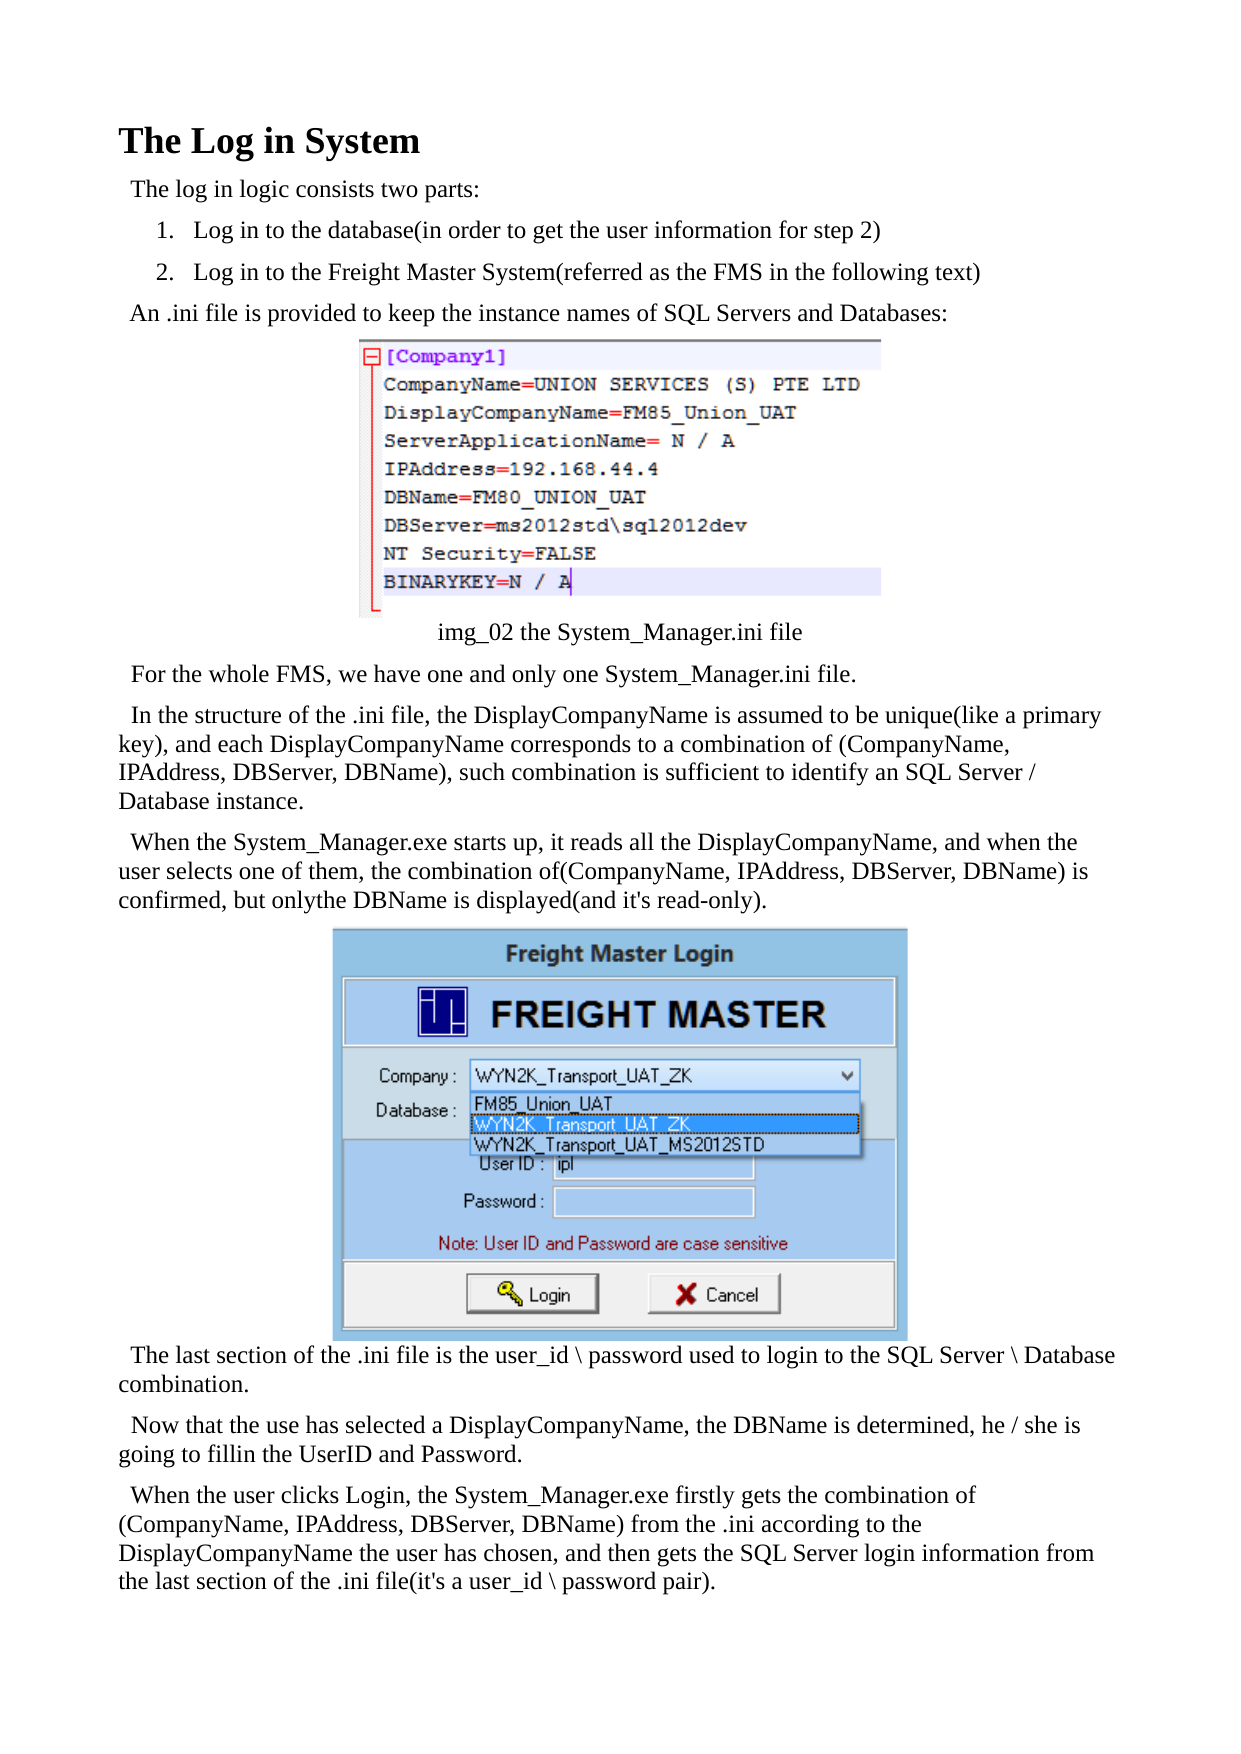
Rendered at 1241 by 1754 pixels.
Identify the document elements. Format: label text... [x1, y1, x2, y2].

text For the whole FMS, we have one and only one System_Manager.ini file. [118, 659, 1122, 687]
text img_02 the System_Manager.ini file [118, 618, 1122, 646]
text The log in logic consists two parts: [118, 174, 1122, 203]
picture [332, 926, 908, 1341]
text An .ini file is provided to keep the instance names of SQL Servers and Databases: [118, 298, 1122, 327]
text When the user clicks Login, the System_Manager.exe firstly gets the combination of (CompanyName, IPAddress, DBServer, DBName) from the .ini according to the DisplayCompanyName the user has chosen, and then gets the SQL Server login information from the last section of the .ini file(it's a user_id \ password pair). [118, 1480, 1122, 1595]
list Log in to the Freight Master System(referred as the FMS in the following text) [156, 257, 1122, 286]
subtitle The Log in System [118, 118, 1122, 162]
picture [359, 339, 882, 618]
text When the System_Manager.exe starts up, it reads all the DisplayCompanyName, and when the user selects one of them, the combination of(CompanyName, IPAddress, DBServer, DBName) is confirmed, but onlythe DBName is displayed(and it's read-only). [118, 827, 1122, 914]
text The last section of the .ini file is the user_id \ password used to login to the SQL Server \ Database combination. [118, 1341, 1122, 1398]
list Log in to the database(in order to get the user information for step 2) [156, 216, 1122, 244]
text Now that the use has selected a DisplayCompanyName, the DBName is determined, he / she is going to fillin the UserID and Password. [118, 1410, 1122, 1468]
text In the structure of the .ini file, the DisplayCompanyName is assumed to be unique(like a primary key), and each DisplayCompanyName corresponds to a combination of (CompanyName, IPAddress, DBServer, DBName), such combination is sufficient to identify an SQL Server / Database instance. [118, 700, 1122, 815]
